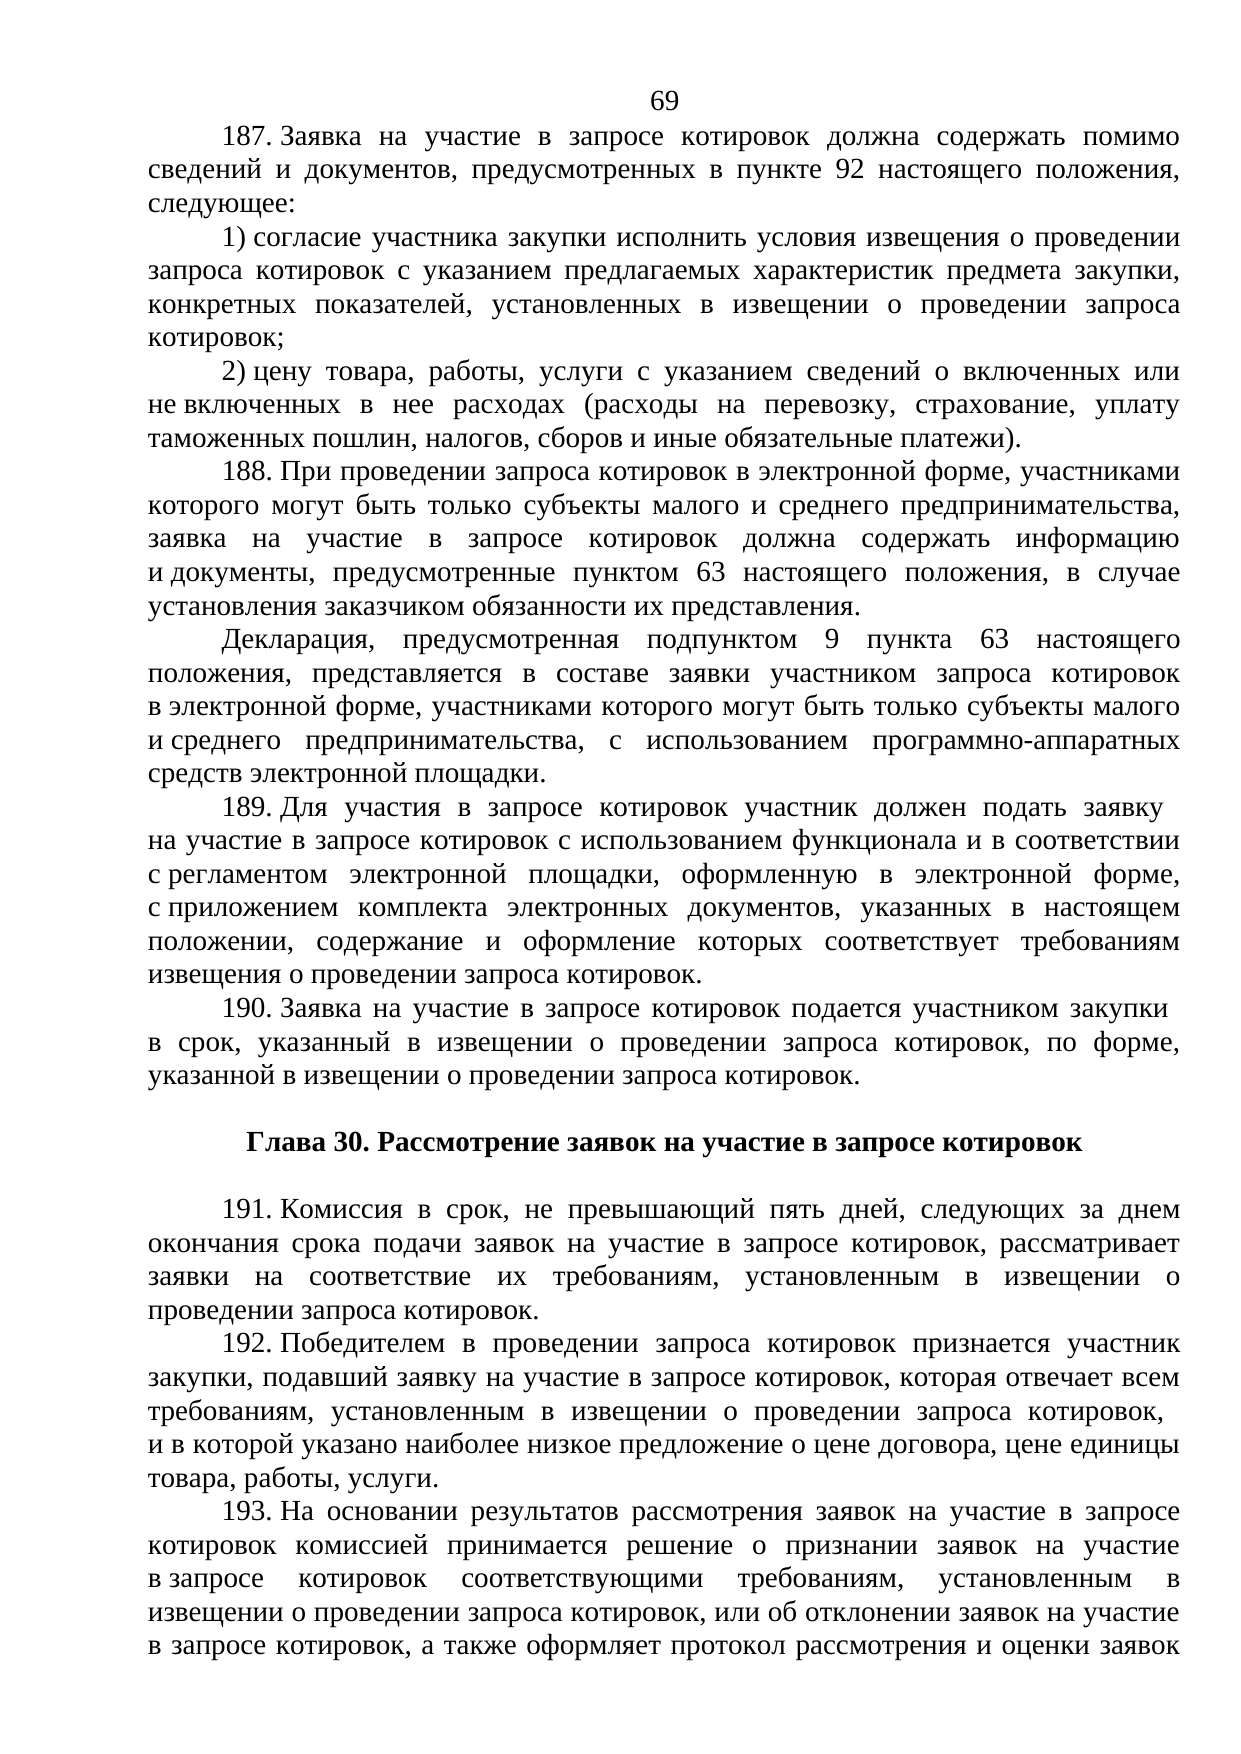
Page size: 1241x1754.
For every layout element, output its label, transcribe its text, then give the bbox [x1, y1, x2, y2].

text 193. На основании результатов рассмотрения заявок на участие в запросе котировок комиссией принимается решение о признании заявок на участие в запросе котировок соответствующими требованиям, установленным в извещении о проведении запроса котировок, или об отклонении заявок на участие в запросе котировок, а также оформляет протокол рассмотрения и оценки заявок [148, 1493, 1181, 1661]
text 187. Заявка на участие в запросе котировок должна содержать помимо сведений и документов, предусмотренных в пункте 92 настоящего положения, следующее: [148, 118, 1181, 219]
text Глава 30. Рассмотрение заявок на участие в запросе котировок [148, 1124, 1181, 1158]
text 2) цену товара, работы, услуги с указанием сведений о включенных или не включенных в нее расходах (расходы на перевозку, страхование, уплату таможенных пошлин, налогов, сборов и иные обязательные платежи). [148, 353, 1181, 453]
text Декларация, предусмотренная подпунктом 9 пункта 63 настоящего положения, представляется в составе заявки участником запроса котировок в электронной форме, участниками которого могут быть только субъекты малого и среднего предпринимательства, с использованием программно-аппаратных средств электронной площадки. [148, 621, 1181, 789]
text 1) согласие участника закупки исполнить условия извещения о проведении запроса котировок с указанием предлагаемых характеристик предмета закупки, конкретных показателей, установленных в извещении о проведении запроса котировок; [148, 219, 1181, 353]
text 191. Комиссия в срок, не превышающий пять дней, следующих за днем окончания срока подачи заявок на участие в запросе котировок, рассматривает заявки на соответствие их требованиям, установленным в извещении о проведении запроса котировок. [148, 1191, 1181, 1326]
text 190. Заявка на участие в запросе котировок подается участником закупки в срок, указанный в извещении о проведении запроса котировок, по форме, указанной в извещении о проведении запроса котировок. [148, 990, 1181, 1091]
text 189. Для участия в запросе котировок участник должен подать заявку на участие в запросе котировок с использованием функционала и в соответствии с регламентом электронной площадки, оформленную в электронной форме, с приложением комплекта электронных документов, указанных в настоящем положении, содержание и оформление которых соответствует требованиям извещения о проведении запроса котировок. [148, 789, 1181, 990]
text 192. Победителем в проведении запроса котировок признается участник закупки, подавший заявку на участие в запросе котировок, которая отвечает всем требованиям, установленным в извещении о проведении запроса котировок, и в которой указано наиболее низкое предложение о цене договора, цене единицы товара, работы, услуги. [148, 1326, 1181, 1493]
text 188. При проведении запроса котировок в электронной форме, участниками которого могут быть только субъекты малого и среднего предпринимательства, заявка на участие в запросе котировок должна содержать информацию и документы, предусмотренные пунктом 63 настоящего положения, в случае установления заказчиком обязанности их представления. [148, 453, 1181, 621]
